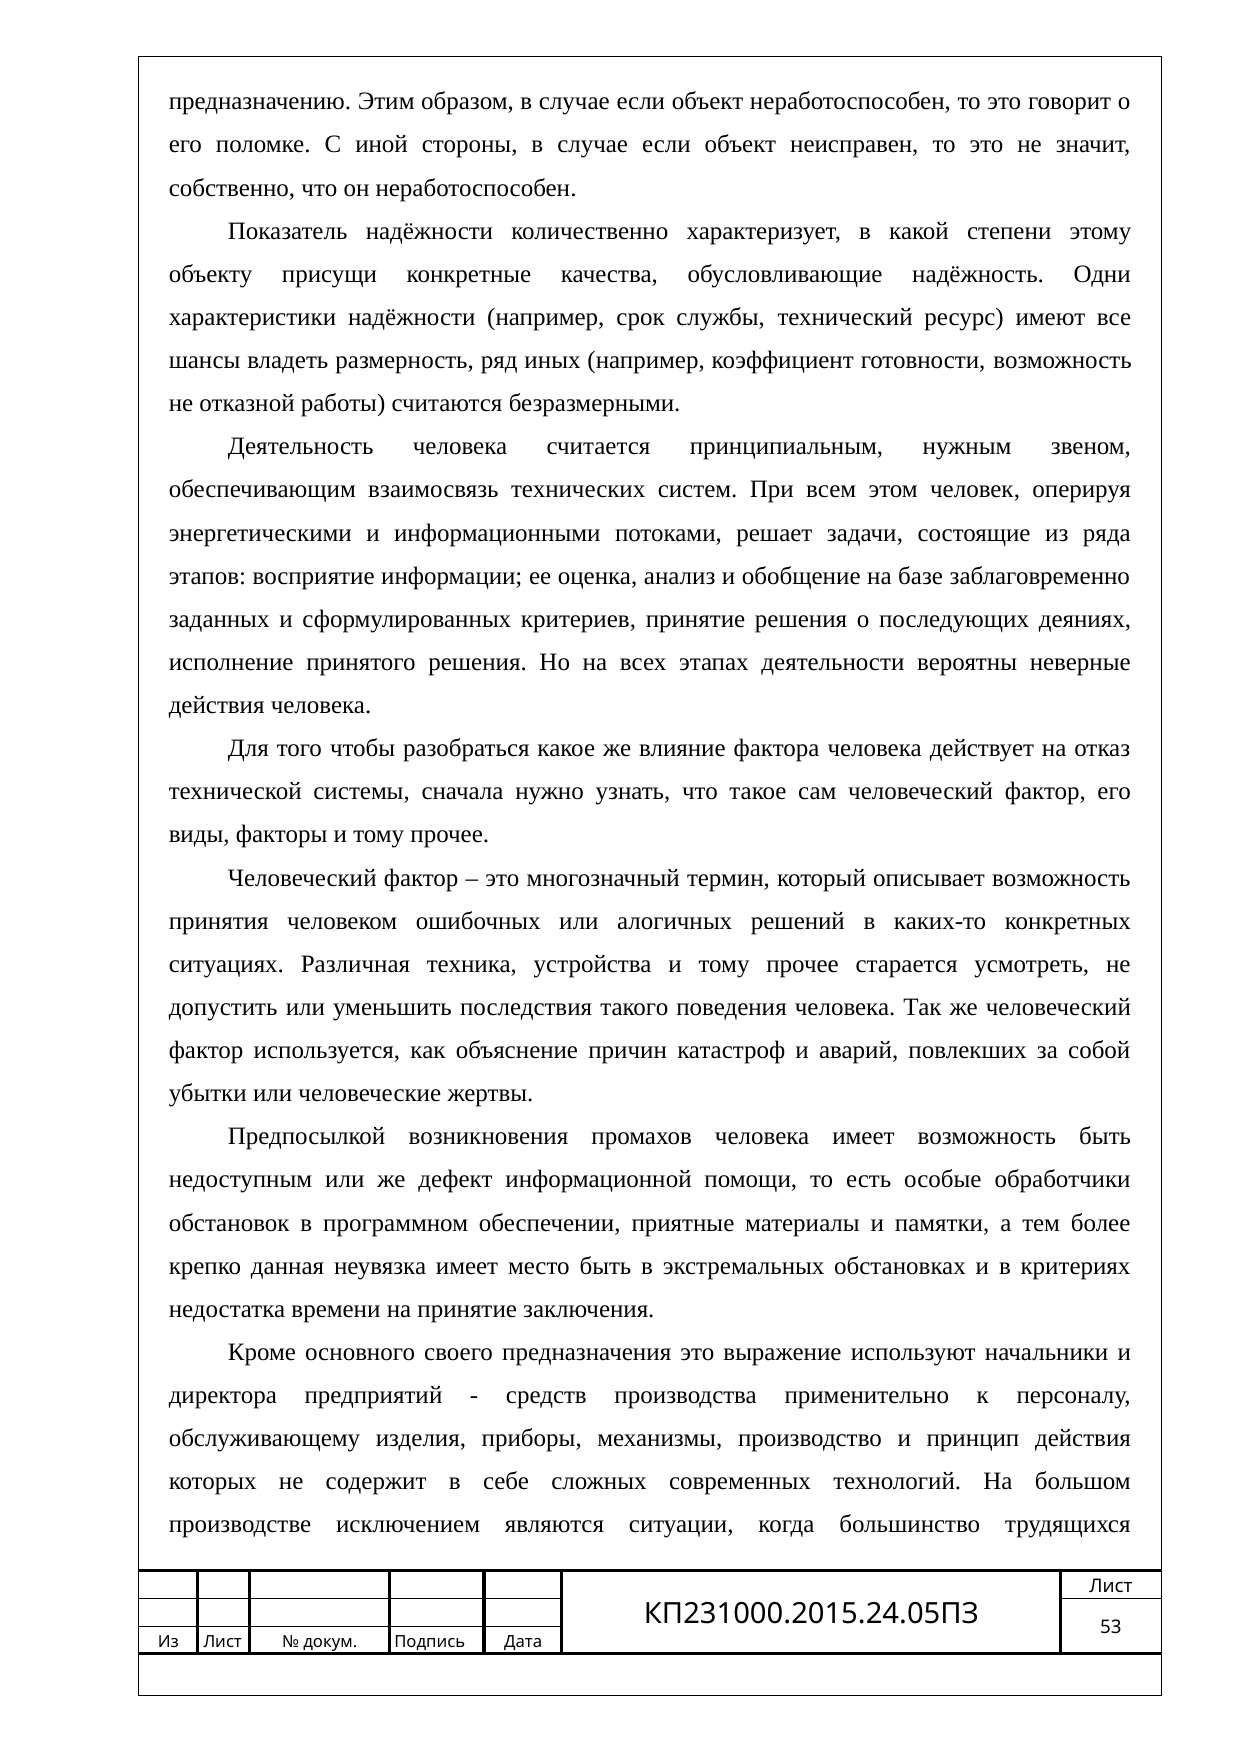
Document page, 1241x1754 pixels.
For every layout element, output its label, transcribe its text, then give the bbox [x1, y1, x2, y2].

text Показатель надёжности количественно характеризует, в какой степени этому объекту присущи конкретные качества, обусловливающие надёжность. Одни характеристики надёжности (например, срок службы, технический ресурс) имеют все шансы владеть размерность, ряд иных (например, коэффициент готовности, возможность не отказной работы) считаются безразмерными. [168, 216, 1132, 417]
text Деятельность человека считается принципиальным, нужным звеном, обеспечивающим взаимосвязь технических систем. При всем этом человек, оперируя энергетическими и информационными потоками, решает задачи, состоящие из ряда этапов: восприятие информации; ее оценка, анализ и обобщение на базе заблаговременно заданных и сформулированных критериев, принятие решения о последующих деяниях, исполнение принятого решения. Но на всех этапах деятельности вероятны неверные действия человека. [168, 431, 1132, 719]
text предназначению. Этим образом, в случае если объект неработоспособен, то это говорит о его поломке. С иной стороны, в случае если объект неисправен, то это не значит, собственно, что он неработоспособен. [168, 86, 1132, 201]
text Предпосылкой возникновения промахов человека имеет возможность быть недоступным или же дефект информационной помощи, то есть особые обработчики обстановок в программном обеспечении, приятные материалы и памятки, а тем более крепко данная неувязка имеет место быть в экстремальных обстановках и в критериях недостатка времени на принятие заключения. [168, 1121, 1132, 1323]
text Человеческий фактор – это многозначный термин, который описывает возможность принятия человеком ошибочных или алогичных решений в каких-то конкретных ситуациях. Различная техника, устройства и тому прочее старается усмотреть, не допустить или уменьшить последствия такого поведения человека. Так же человеческий фактор используется, как объяснение причин катастроф и аварий, повлекших за собой убытки или человеческие жертвы. [168, 863, 1132, 1107]
text Кроме основного своего предназначения это выражение используют начальники и директора предприятий - средств производства применительно к персоналу, обслуживающему изделия, приборы, механизмы, производство и принцип действия которых не содержит в себе сложных современных технологий. На большом производстве исключением являются ситуации, когда большинство трудящихся [168, 1337, 1132, 1538]
text Для того чтобы разобраться какое же влияние фактора человека действует на отказ технической системы, сначала нужно узнать, что такое сам человеческий фактор, его виды, факторы и тому прочее. [168, 733, 1132, 848]
